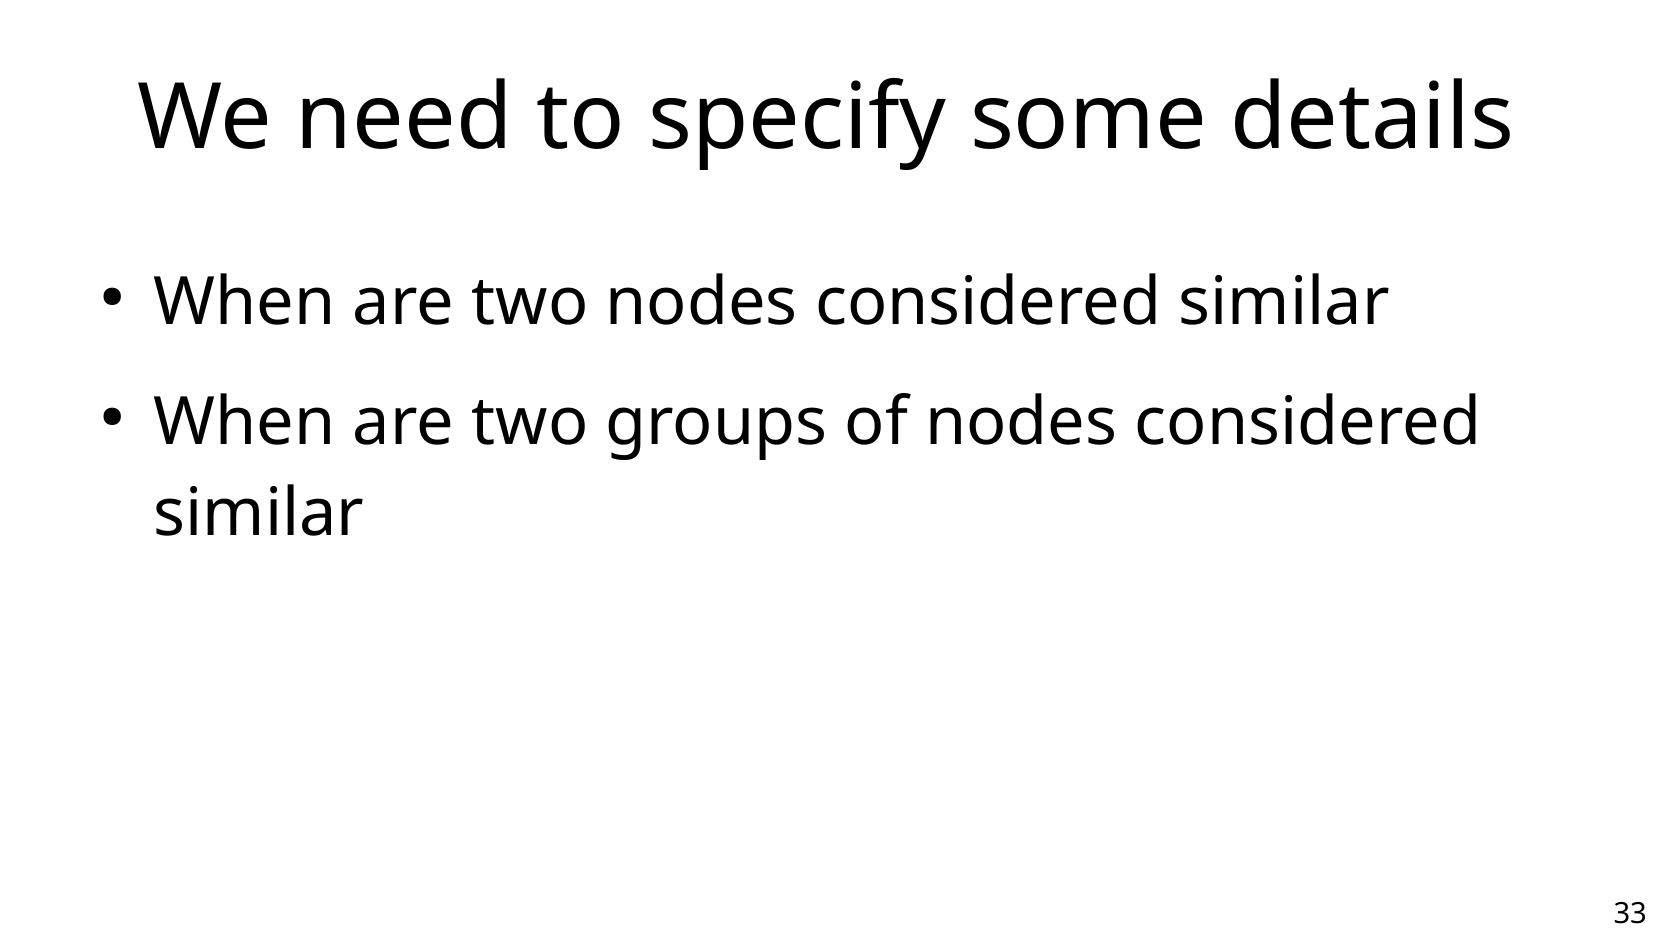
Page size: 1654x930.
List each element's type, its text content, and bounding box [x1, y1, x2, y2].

title We need to specify some details [82, 1, 1571, 225]
list When are two nodes considered similar When are two groups of nodes considered similar [82, 252, 1571, 793]
